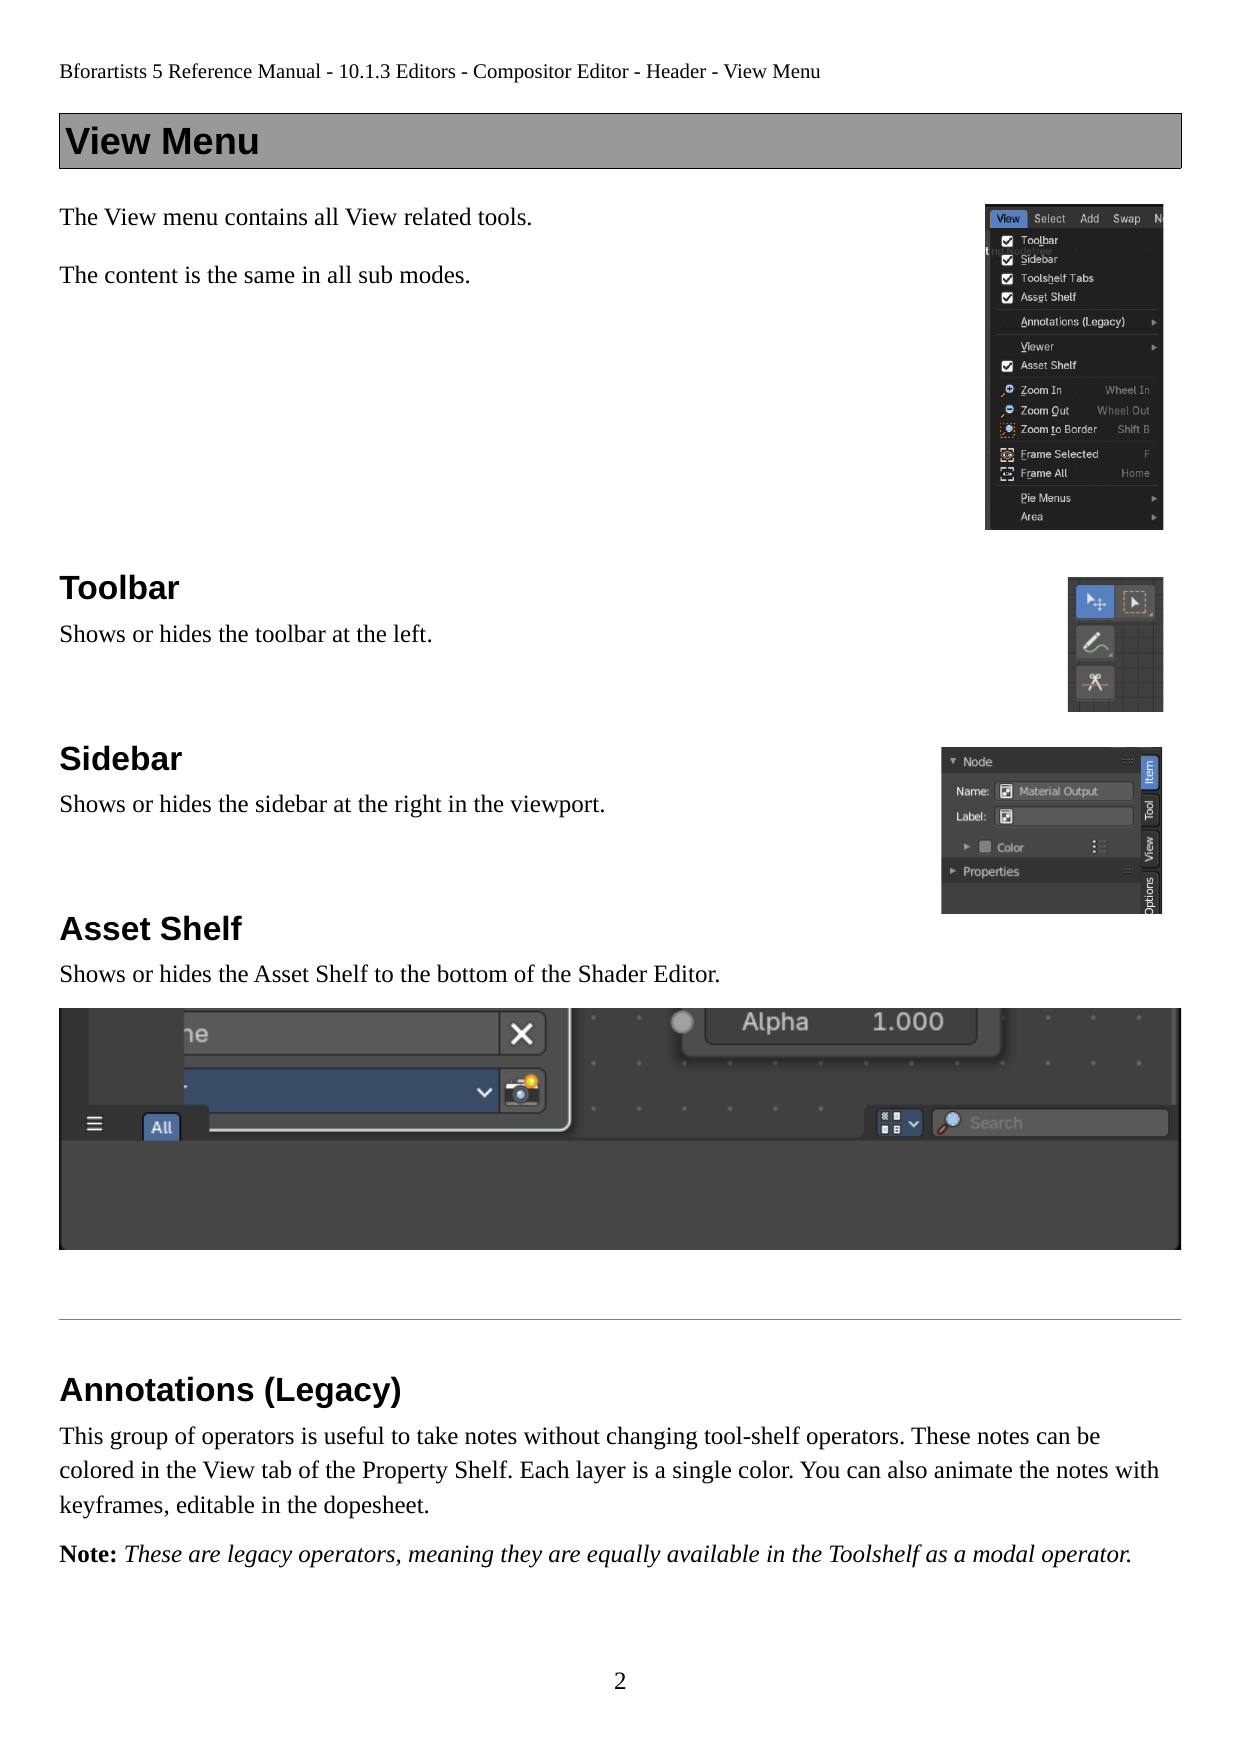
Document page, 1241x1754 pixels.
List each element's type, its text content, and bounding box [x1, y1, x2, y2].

text Shows or hides the Asset Shelf to the bottom of the Shader Editor. [59, 959, 1181, 988]
text This group of operators is useful to take notes without changing tool-shelf operators. These notes can be colored in the View tab of the Property Shelf. Each layer is a single color. You can also animate the notes with keyframes, editable in the dopesheet. [59, 1421, 1181, 1519]
text The content is the same in all sub modes. [59, 260, 985, 289]
text The View menu contains all View related tools. [59, 202, 1181, 231]
picture [941, 747, 1163, 914]
text Shows or hides the toolbar at the left. [59, 619, 1067, 648]
subtitle Annotations (Legacy) [59, 1370, 1181, 1408]
text Shows or hides the sidebar at the right in the viewport. [59, 789, 941, 818]
picture [985, 204, 1164, 530]
text Note: These are legacy operators, meaning they are equally available in the Toolshelf as a modal operator. [59, 1539, 1181, 1568]
subtitle Toolbar [59, 568, 1181, 607]
subtitle Asset Shelf [59, 908, 1181, 947]
picture [1067, 577, 1164, 712]
subtitle Sidebar [59, 738, 1181, 777]
picture [59, 1008, 1182, 1250]
table_header View Menu [60, 114, 1181, 168]
